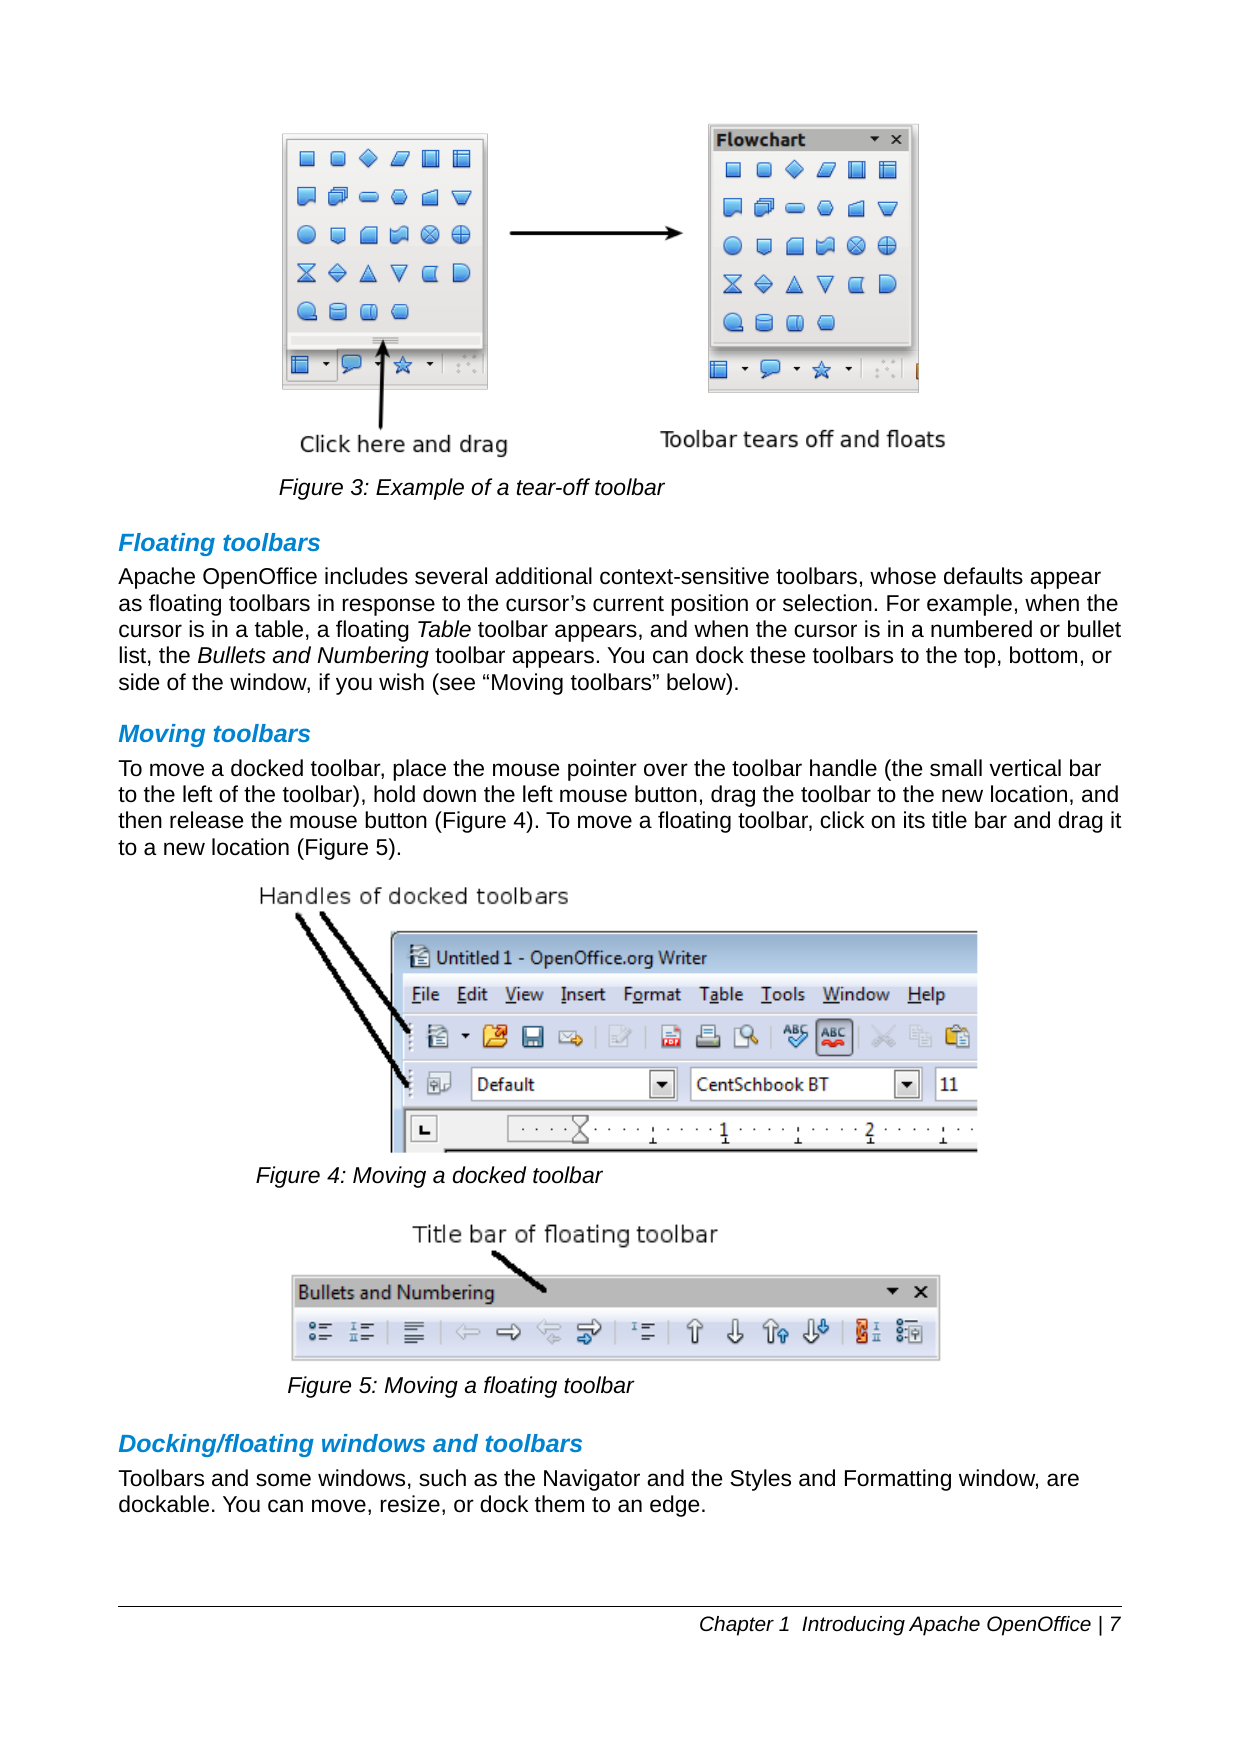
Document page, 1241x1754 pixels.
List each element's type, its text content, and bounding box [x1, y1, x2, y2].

text Figure 5: Moving a floating toolbar [287, 1372, 947, 1398]
text Figure 4: Moving a docked toolbar [256, 1162, 978, 1188]
picture [255, 884, 979, 1156]
text Figure 3: Example of a tear-off toolbar [279, 473, 955, 500]
text Toolbars and some windows, such as the Navigator and the Styles and Formatting window, are dockable. You can move, resize, or dock them to an edge. [118, 1464, 1122, 1517]
text To move a docked toolbar, place the mouse pointer over the toolbar handle (the small vertical bar to the left of the toolbar), hold down the left mouse button, drag the toolbar to the new location, and then release the mouse button (Figure 4). To move a floating toolbar, click on its title bar and drag it to a new location (Figure 5). [118, 754, 1122, 860]
subtitle Docking/floating windows and toolbars [118, 1429, 1122, 1458]
picture [278, 118, 956, 467]
subtitle Moving toolbars [118, 719, 1122, 748]
text Apache OpenOffice includes several additional context-sensitive toolbars, whose defaults appear as floating toolbars in response to the cursor’s current position or selection. For example, when the cursor is in a table, a floating Table toolbar appears, and when the cursor is in a numbered or bullet list, the Bullets and Numbering toolbar appears. You can dock these toolbars to the top, bottom, or side of the window, if you wish (see “Moving toolbars” below). [118, 563, 1122, 695]
picture [287, 1217, 947, 1366]
subtitle Floating toolbars [118, 528, 1122, 557]
